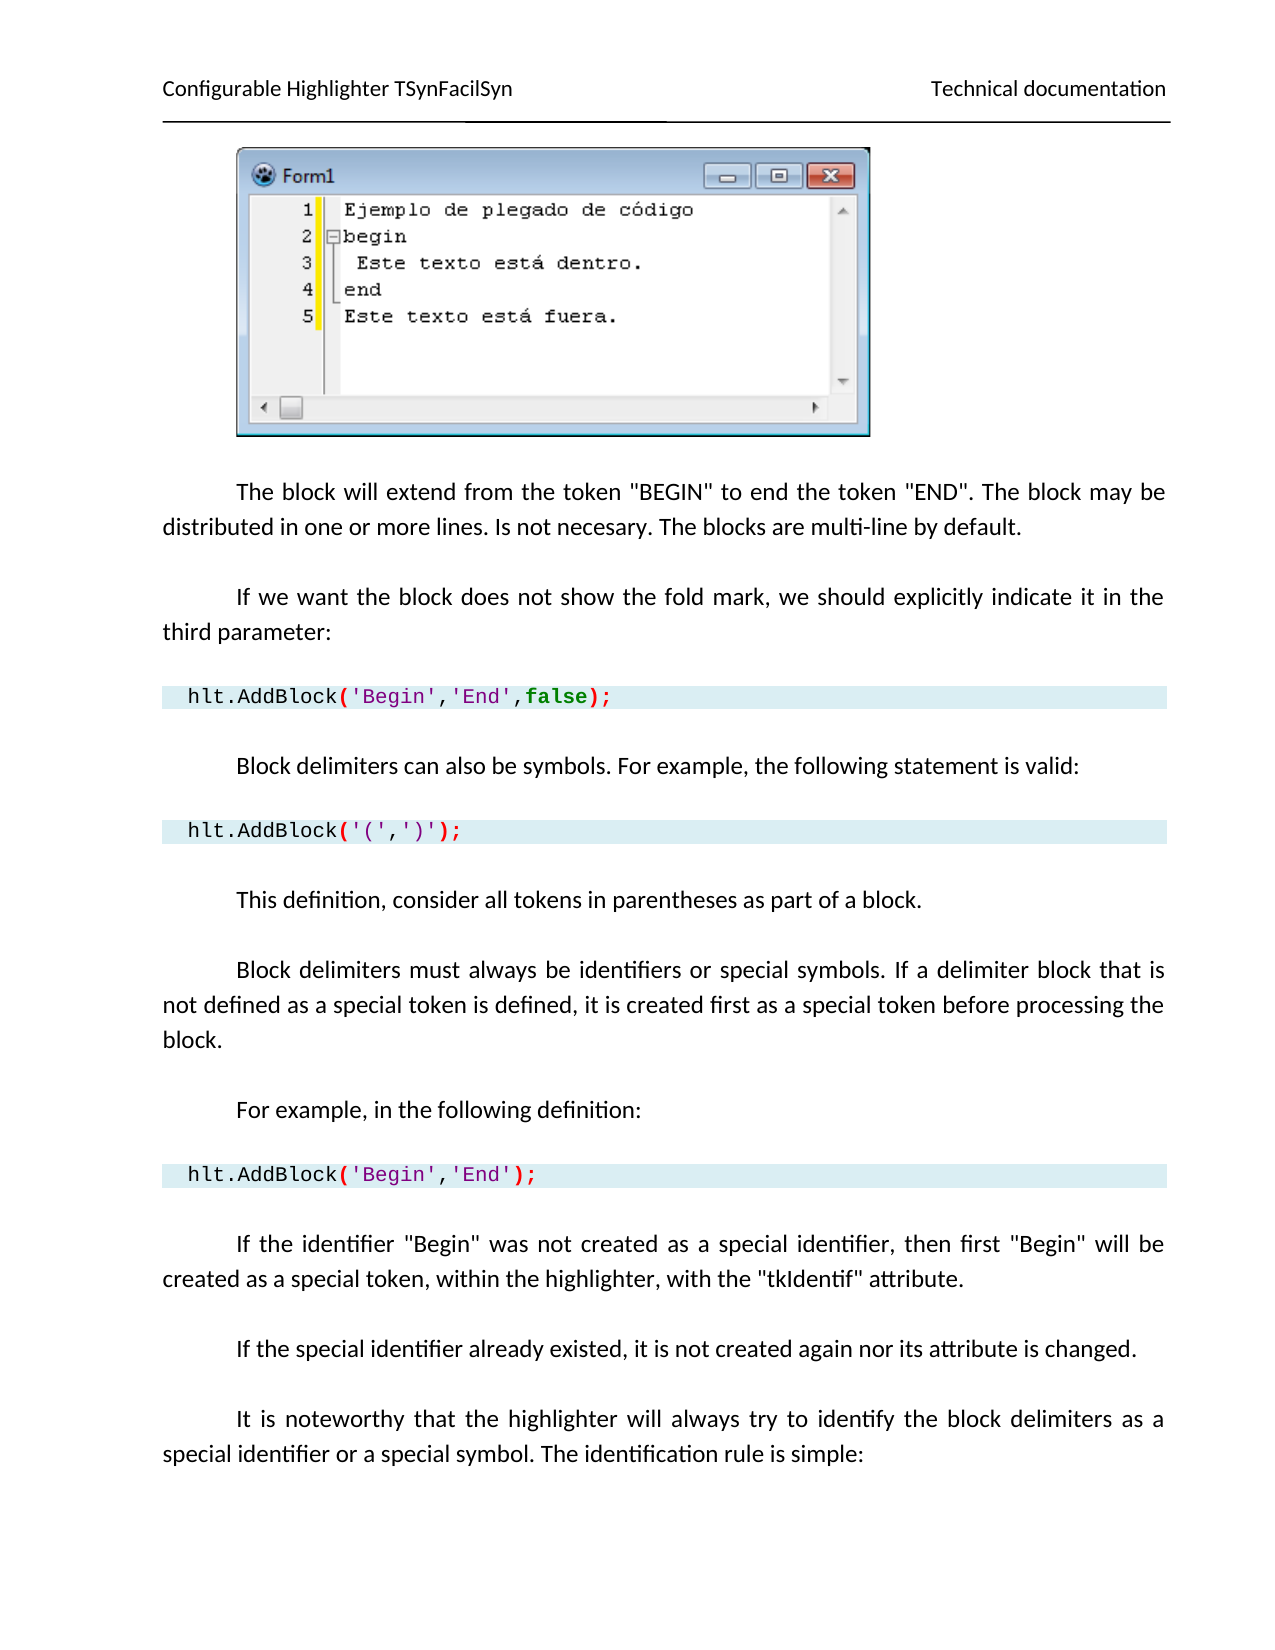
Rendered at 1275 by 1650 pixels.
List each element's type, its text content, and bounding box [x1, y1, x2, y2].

picture [236, 147, 871, 437]
text Block delimiters can also be symbols. For example, the following statement is valid: [162, 750, 1167, 781]
text hlt.AddBlock('Begin','End',false); [162, 686, 1167, 709]
text The block will extend from the token "BEGIN" to end the token "END". The block may be distributed in one or more lines. Is not necesary. The blocks are multi-line by default. [162, 476, 1167, 541]
text hlt.AddBlock('Begin','End'); [162, 1164, 1167, 1188]
text For example, in the following definition: [162, 1094, 1167, 1125]
text This definition, consider all tokens in parentheses as part of a block. [162, 884, 1167, 915]
text If the special identifier already existed, it is not created again nor its attribute is changed. [162, 1334, 1167, 1364]
text If the identifier "Begin" was not created as a special identifier, then first "Begin" will be created as a special token, within the highlighter, with the "tkIdentif" attribute. [162, 1229, 1167, 1294]
text If we want the block does not show the fold mark, we should explicitly indicate it in the third parameter: [162, 581, 1167, 646]
text hlt.AddBlock('(',')'); [162, 820, 1167, 844]
text It is noteworthy that the highlighter will always try to identify the block delimiters as a special identifier or a special symbol. The identification rule is simple: [162, 1404, 1167, 1469]
text Block delimiters must always be identifiers or special symbols. If a delimiter block that is not defined as a special token is defined, it is created first as a special token before processing the block. [162, 954, 1167, 1055]
